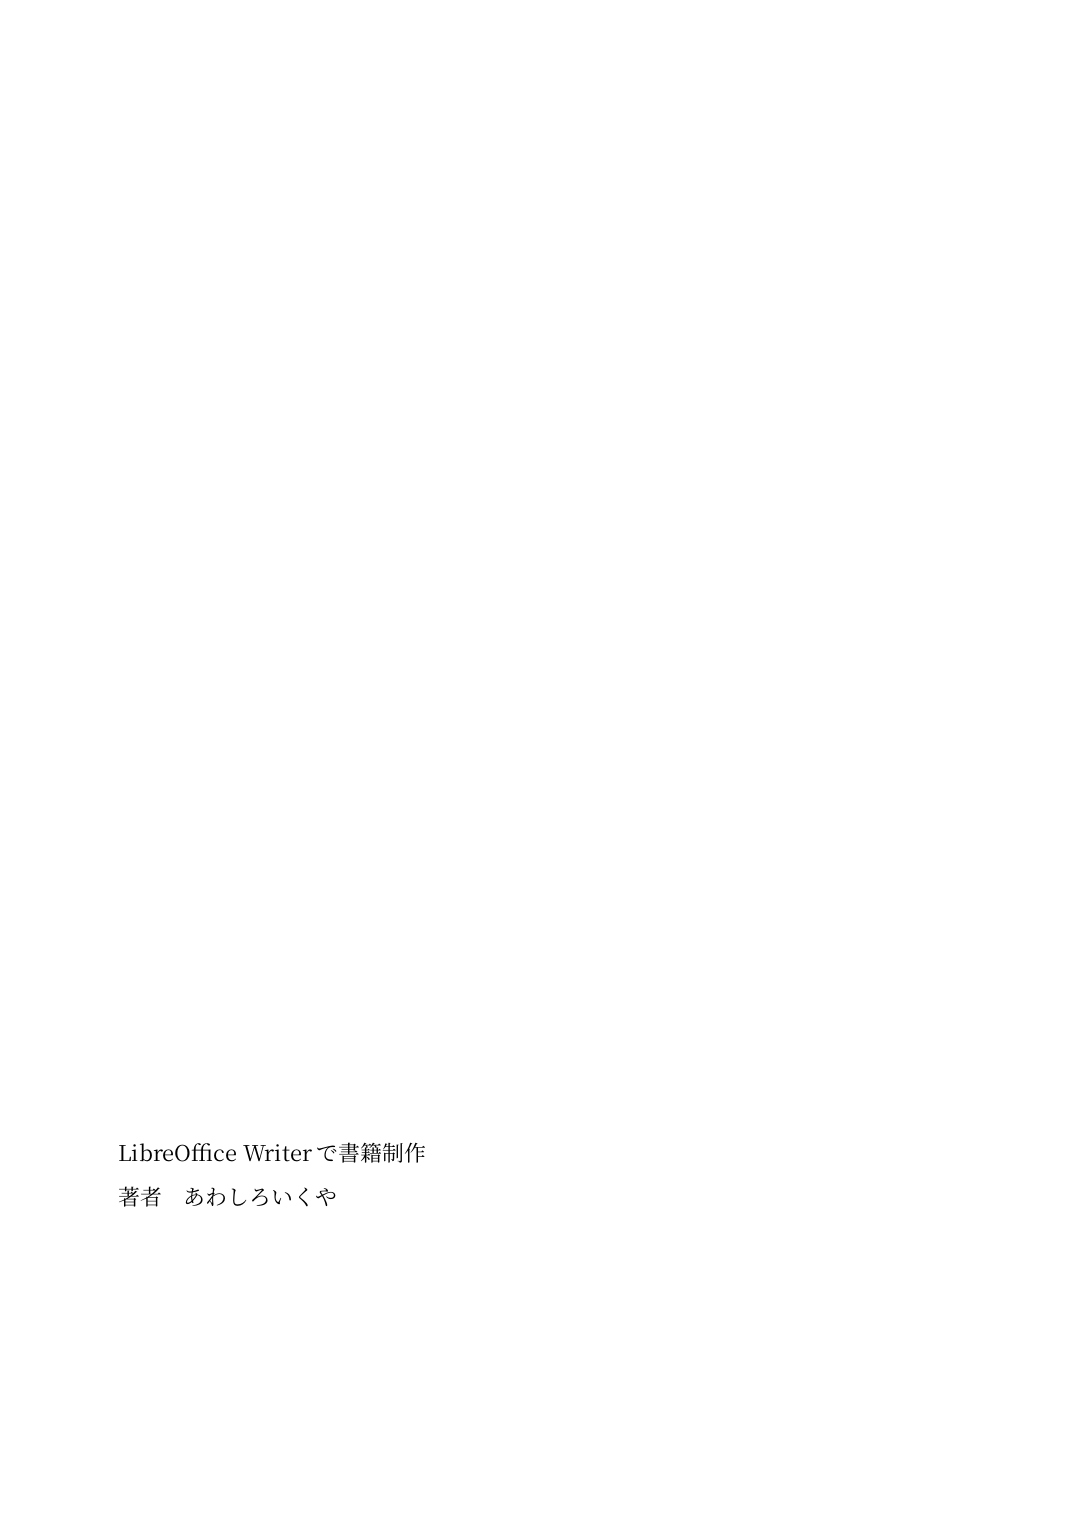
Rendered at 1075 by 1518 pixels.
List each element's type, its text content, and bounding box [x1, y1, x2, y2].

text LibreOffice Writerで書籍制作 [118, 1136, 957, 1168]
text 著者 あわしろいくや [118, 1181, 957, 1212]
